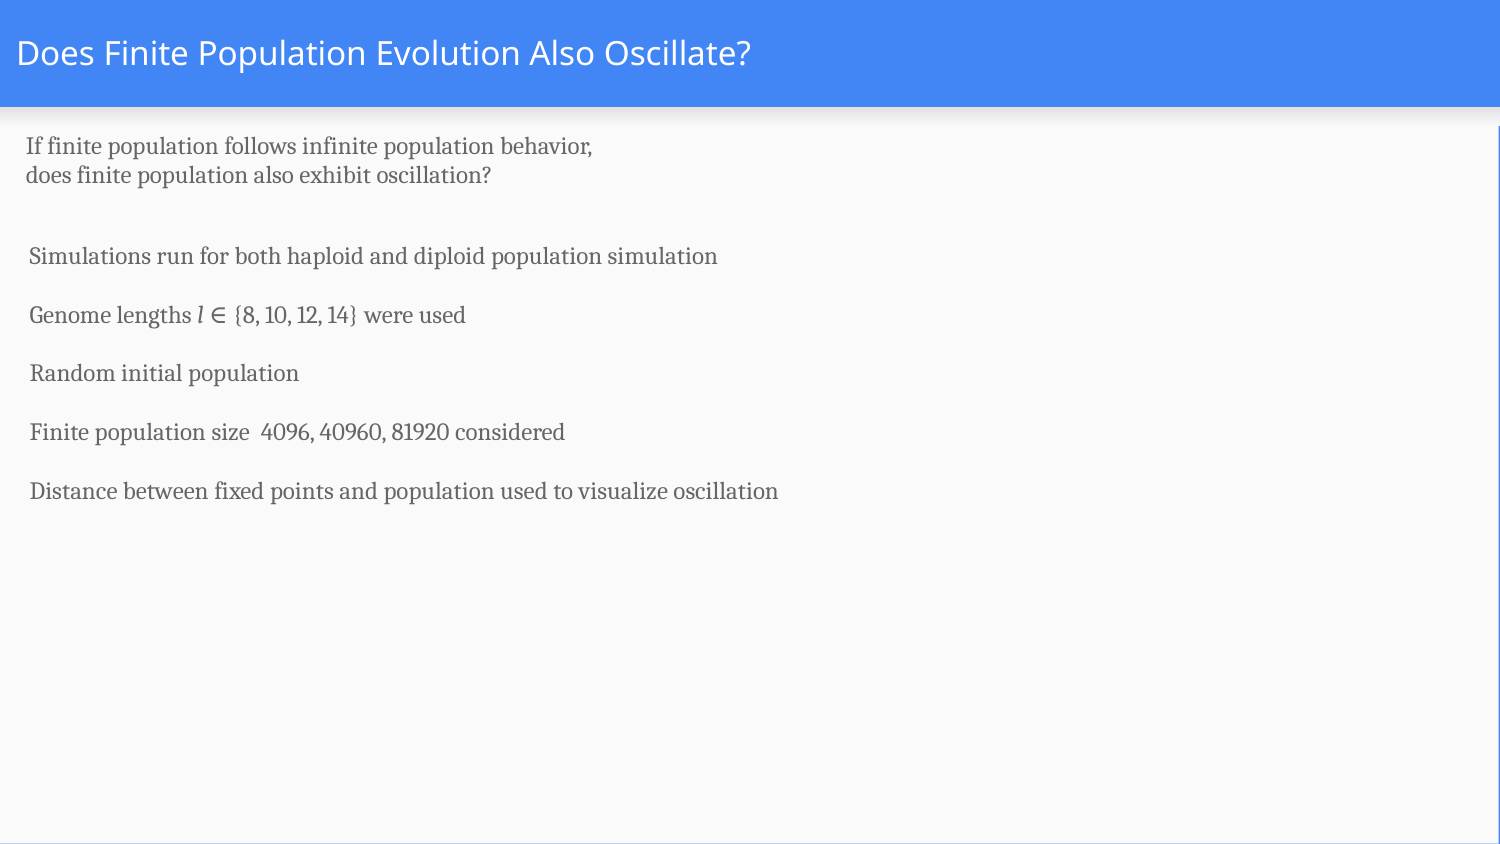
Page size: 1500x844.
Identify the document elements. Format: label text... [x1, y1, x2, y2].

text_box Simulations run for both haploid and diploid population simulation Genome lengths l ∈ {8, 10, 12, 14} were used Random initial population Finite population size 4096, 40960, 81920 considered Distance between fixed points and population used to visualize oscillation [14, 234, 970, 516]
title Does Finite Population Evolution Also Oscillate? [16, 2, 1464, 102]
text_box If finite population follows infinite population behavior, does finite population also exhibit oscillation? [11, 124, 733, 242]
